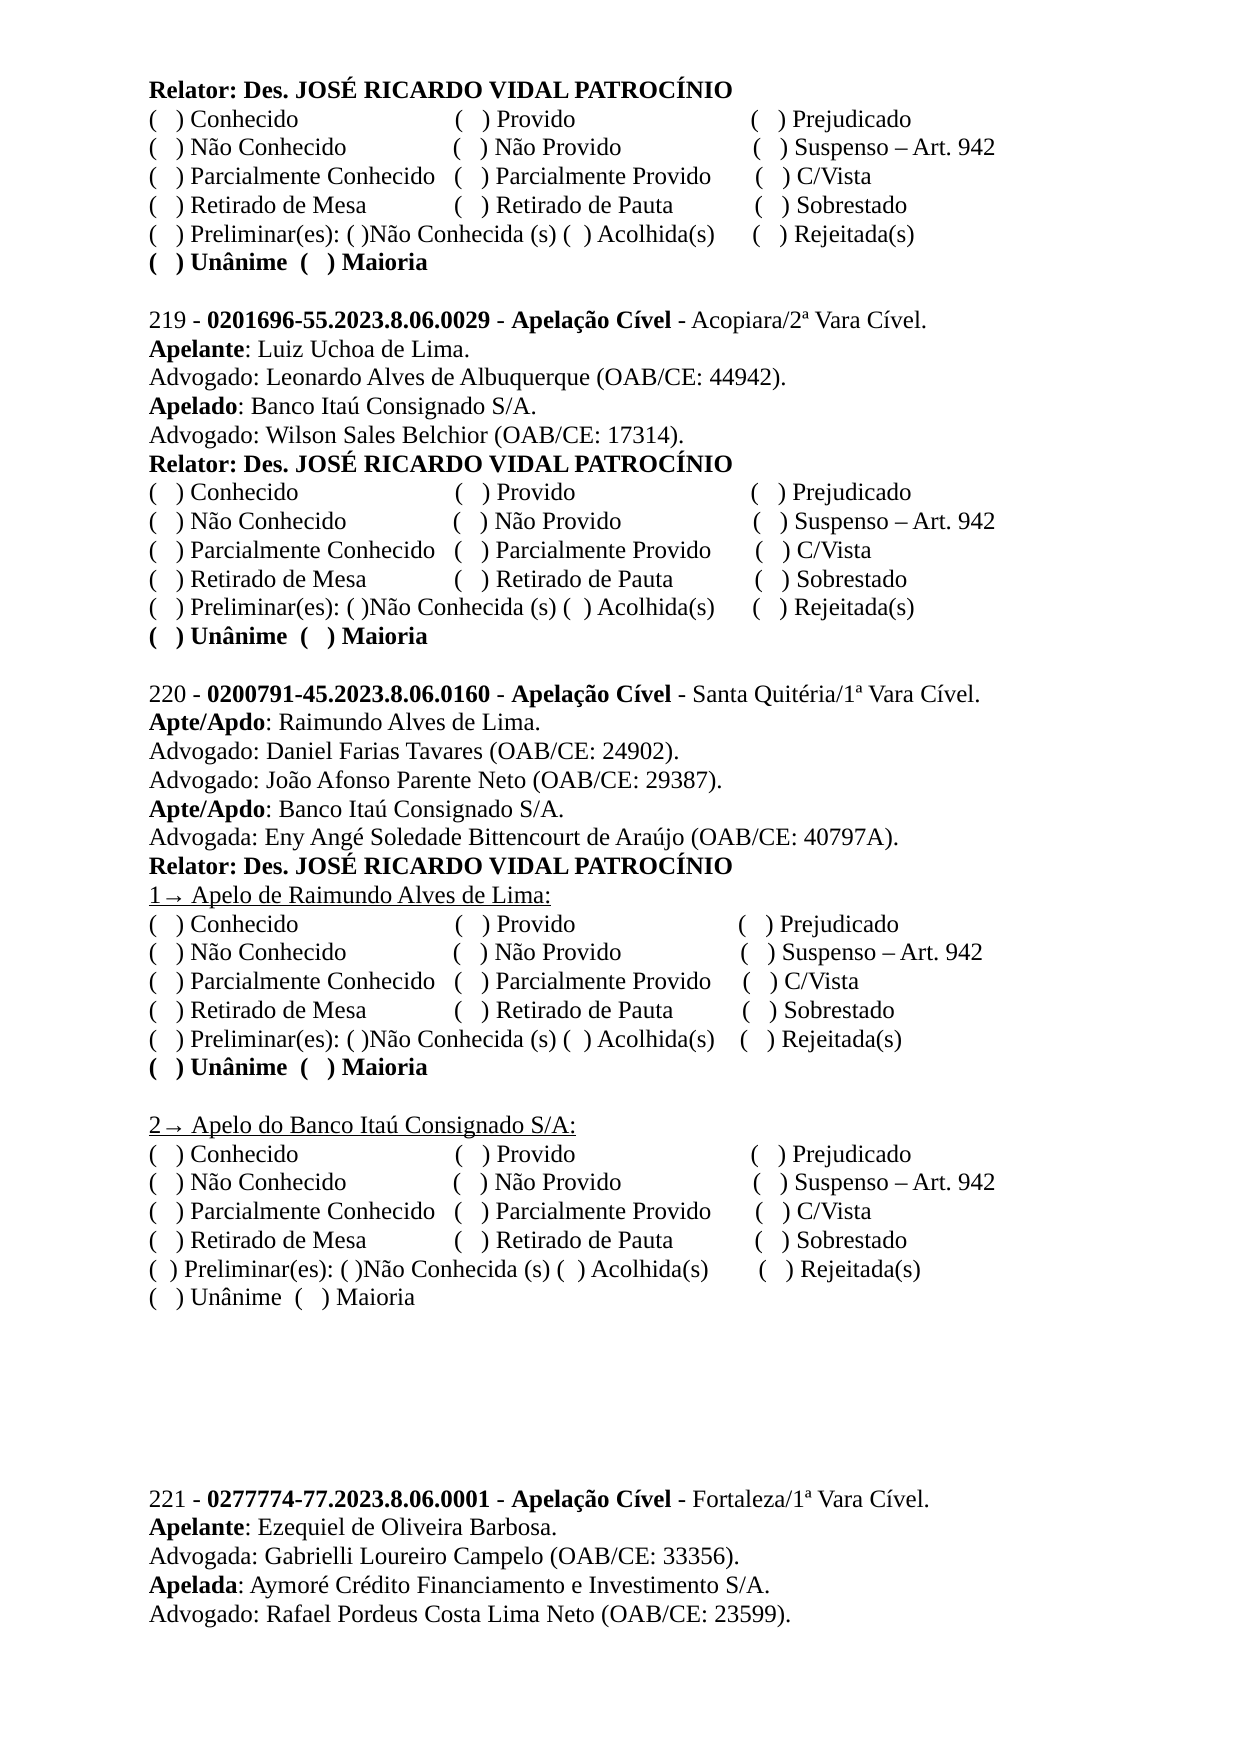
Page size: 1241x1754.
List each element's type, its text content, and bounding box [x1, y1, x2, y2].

text ( ) Unânime ( ) Maioria [148, 247, 1158, 276]
text ( ) Conhecido ( ) Provido ( ) Prejudicado [148, 477, 1141, 506]
text Advogado: Leonardo Alves de Albuquerque (OAB/CE: 44942). [148, 362, 1141, 391]
text ( ) Retirado de Mesa ( ) Retirado de Pauta ( ) Sobrestado [148, 1225, 1158, 1254]
text Apelado: Banco Itaú Consignado S/A. [148, 391, 1141, 420]
text 219 - 0201696-55.2023.8.06.0029 - Apelação Cível - Acopiara/2ª Vara Cível. [148, 305, 1141, 334]
text ( ) Preliminar(es): ( )Não Conhecida (s) ( ) Acolhida(s) ( ) Rejeitada(s) [148, 219, 1158, 247]
text Advogado: João Afonso Parente Neto (OAB/CE: 29387). [148, 765, 1141, 794]
text Apelante: Ezequiel de Oliveira Barbosa. [148, 1512, 1141, 1541]
text ( ) Preliminar(es): ( )Não Conhecida (s) ( ) Acolhida(s) ( ) Rejeitada(s) [148, 1024, 1158, 1052]
text ( ) Retirado de Mesa ( ) Retirado de Pauta ( ) Sobrestado [148, 995, 1158, 1024]
text 221 - 0277774-77.2023.8.06.0001 - Apelação Cível - Fortaleza/1ª Vara Cível. [148, 1484, 1141, 1512]
text 2→ Apelo do Banco Itaú Consignado S/A: [148, 1110, 1141, 1139]
text ( ) Preliminar(es): ( )Não Conhecida (s) ( ) Acolhida(s) ( ) Rejeitada(s) [148, 1254, 1158, 1282]
text 1→ Apelo de Raimundo Alves de Lima: [148, 880, 1141, 909]
text Advogado: Daniel Farias Tavares (OAB/CE: 24902). [148, 736, 1141, 765]
text Relator: Des. JOSÉ RICARDO VIDAL PATROCÍNIO [148, 75, 1141, 104]
text ( ) Parcialmente Conhecido ( ) Parcialmente Provido ( ) C/Vista [148, 161, 1158, 190]
text ( ) Conhecido ( ) Provido ( ) Prejudicado [148, 104, 1141, 132]
text Relator: Des. JOSÉ RICARDO VIDAL PATROCÍNIO [148, 851, 1141, 880]
text ( ) Unânime ( ) Maioria [148, 621, 1158, 650]
text ( ) Unânime ( ) Maioria [148, 1282, 1158, 1311]
text ( ) Conhecido ( ) Provido ( ) Prejudicado [148, 909, 1141, 937]
text ( ) Parcialmente Conhecido ( ) Parcialmente Provido ( ) C/Vista [148, 1196, 1158, 1225]
text ( ) Parcialmente Conhecido ( ) Parcialmente Provido ( ) C/Vista [148, 966, 1158, 995]
text Advogado: Wilson Sales Belchior (OAB/CE: 17314). [148, 420, 1141, 449]
text ( ) Conhecido ( ) Provido ( ) Prejudicado [148, 1139, 1141, 1167]
text Apte/Apdo: Raimundo Alves de Lima. [148, 707, 1141, 736]
text ( ) Preliminar(es): ( )Não Conhecida (s) ( ) Acolhida(s) ( ) Rejeitada(s) [148, 592, 1158, 621]
text Apelante: Luiz Uchoa de Lima. [148, 334, 1141, 362]
text ( ) Retirado de Mesa ( ) Retirado de Pauta ( ) Sobrestado [148, 190, 1158, 219]
text ( ) Não Conhecido ( ) Não Provido ( ) Suspenso – Art. 942 [148, 132, 1158, 161]
text ( ) Parcialmente Conhecido ( ) Parcialmente Provido ( ) C/Vista [148, 535, 1158, 564]
text Apelada: Aymoré Crédito Financiamento e Investimento S/A. [148, 1570, 1141, 1599]
text ( ) Unânime ( ) Maioria [148, 1052, 1158, 1081]
text Advogado: Rafael Pordeus Costa Lima Neto (OAB/CE: 23599). [148, 1599, 1141, 1627]
text Advogada: Eny Angé Soledade Bittencourt de Araújo (OAB/CE: 40797A). [148, 822, 1141, 851]
text Apte/Apdo: Banco Itaú Consignado S/A. [148, 794, 1141, 822]
text ( ) Não Conhecido ( ) Não Provido ( ) Suspenso – Art. 942 [148, 506, 1158, 535]
text Relator: Des. JOSÉ RICARDO VIDAL PATROCÍNIO [148, 449, 1141, 477]
text 220 - 0200791-45.2023.8.06.0160 - Apelação Cível - Santa Quitéria/1ª Vara Cível. [148, 679, 1141, 707]
text ( ) Não Conhecido ( ) Não Provido ( ) Suspenso – Art. 942 [148, 937, 1158, 966]
text ( ) Retirado de Mesa ( ) Retirado de Pauta ( ) Sobrestado [148, 564, 1158, 592]
text ( ) Não Conhecido ( ) Não Provido ( ) Suspenso – Art. 942 [148, 1167, 1158, 1196]
text Advogada: Gabrielli Loureiro Campelo (OAB/CE: 33356). [148, 1541, 1141, 1570]
